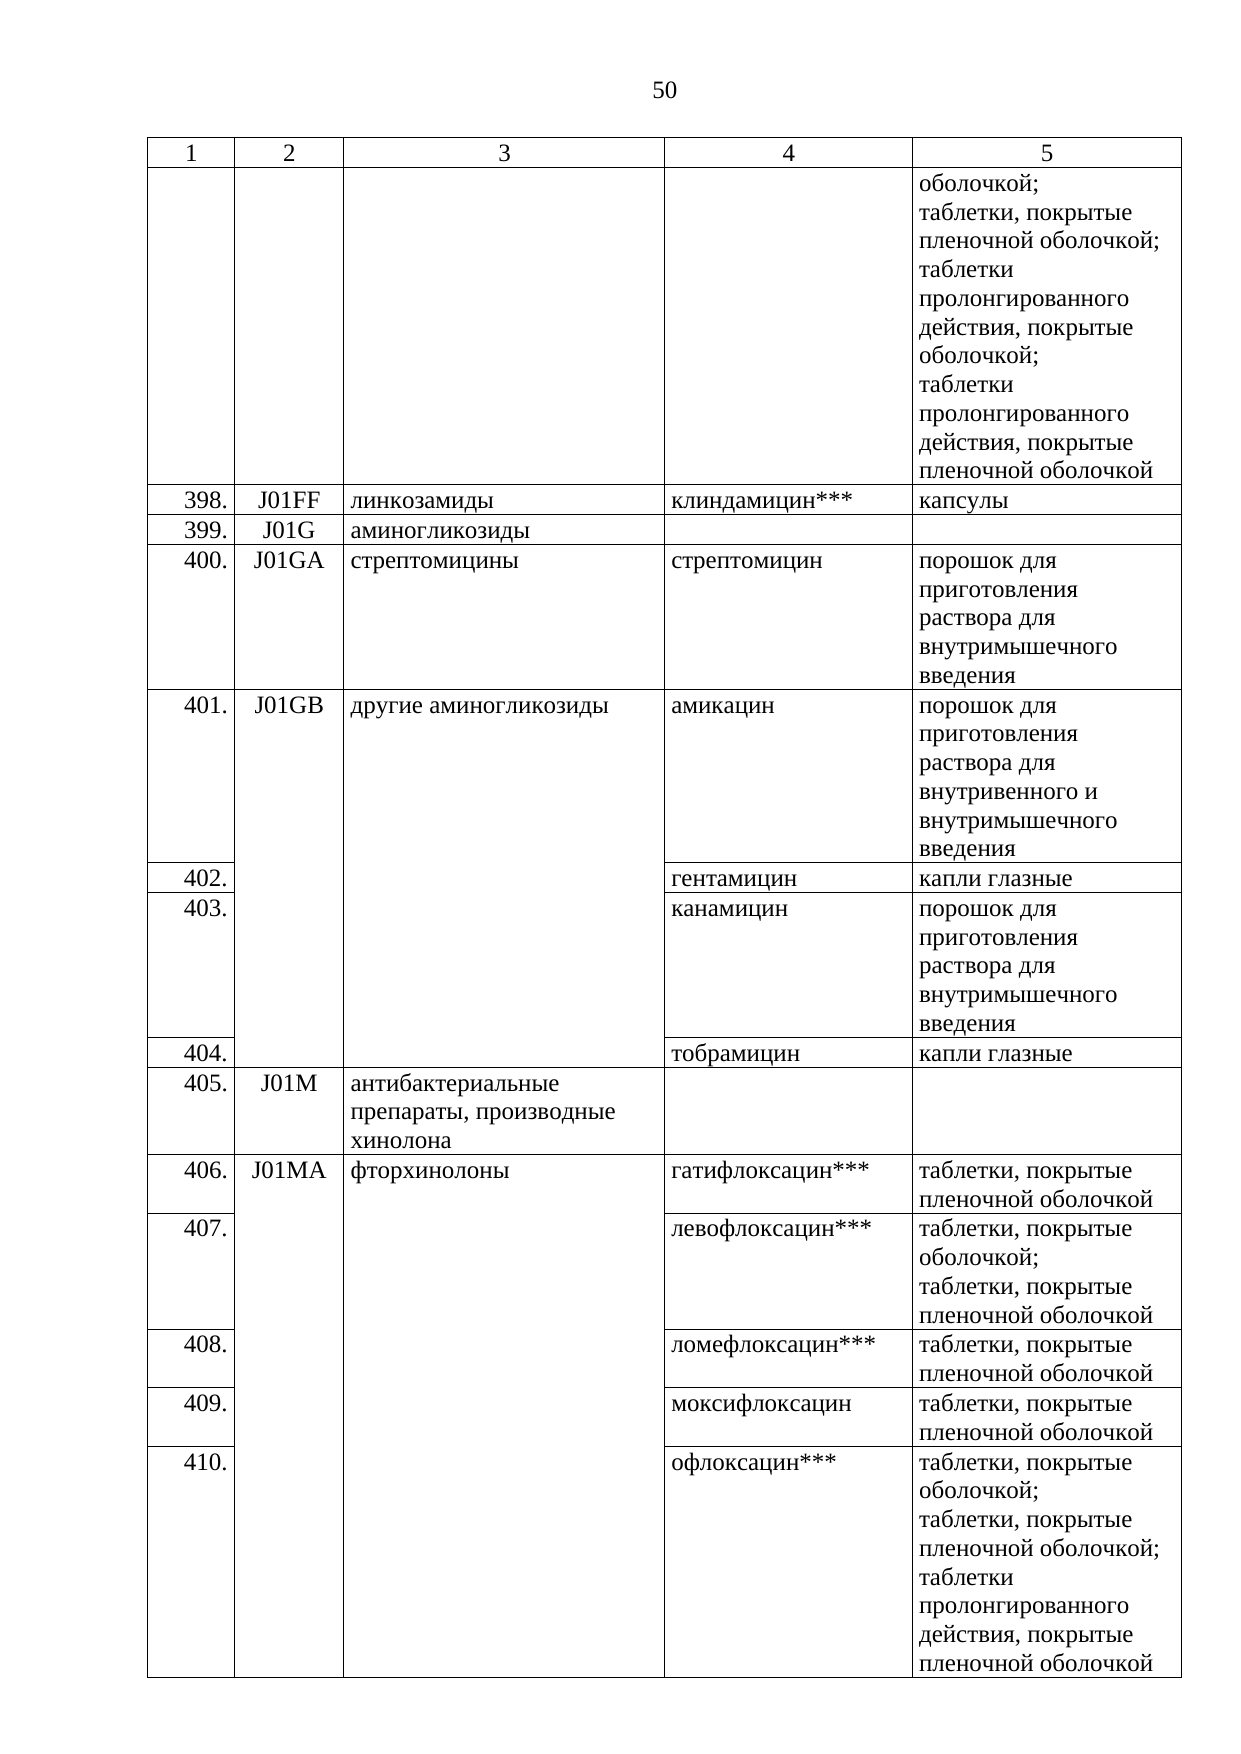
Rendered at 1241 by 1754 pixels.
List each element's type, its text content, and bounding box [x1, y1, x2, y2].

table_cell [148, 863, 234, 892]
table_cell [148, 893, 234, 1037]
table_header 5 [913, 138, 1181, 167]
table_cell таблетки, покрытые пленочной оболочкой [913, 1155, 1181, 1212]
table_cell [148, 1068, 234, 1154]
table_header 1 [148, 138, 234, 167]
table_cell [344, 168, 664, 484]
table_cell [148, 1447, 234, 1677]
table_header 3 [344, 138, 664, 167]
table_cell ломефлоксацин*** [665, 1330, 912, 1387]
table_cell таблетки, покрытые пленочной оболочкой [913, 1388, 1181, 1446]
table_cell [148, 690, 234, 862]
table_cell канамицин [665, 893, 912, 1037]
table_cell J01GB [235, 690, 343, 1067]
table_cell антибактериальные препараты, производные хинолона [344, 1068, 664, 1154]
table_cell [148, 1388, 234, 1446]
table_cell [913, 1068, 1181, 1154]
table_cell фторхинолоны [344, 1155, 664, 1677]
table_header 2 [235, 138, 343, 167]
table_cell [148, 1155, 234, 1212]
table_cell [148, 1330, 234, 1387]
table_cell стрептомицины [344, 545, 664, 689]
table_cell J01FF [235, 485, 343, 514]
table_cell J01MA [235, 1155, 343, 1677]
table_cell [913, 515, 1181, 544]
table_cell таблетки, покрытые оболочкой; таблетки, покрытые пленочной оболочкой [913, 1214, 1181, 1328]
table_cell линкозамиды [344, 485, 664, 514]
table_cell [665, 168, 912, 484]
table_cell таблетки, покрытые пленочной оболочкой [913, 1330, 1181, 1387]
table_cell порошок для приготовления раствора для внутримышечного введения [913, 893, 1181, 1037]
table_cell оболочкой; таблетки, покрытые пленочной оболочкой; таблетки пролонгированного действия, покрытые оболочкой; таблетки пролонгированного действия, покрытые пленочной оболочкой [913, 168, 1181, 484]
table_cell [148, 1214, 234, 1328]
table_cell гатифлоксацин*** [665, 1155, 912, 1212]
table_cell другие аминогликозиды [344, 690, 664, 1067]
table_cell порошок для приготовления раствора для внутривенного и внутримышечного введения [913, 690, 1181, 862]
table_cell моксифлоксацин [665, 1388, 912, 1446]
table_header 4 [665, 138, 912, 167]
table_cell стрептомицин [665, 545, 912, 689]
table_cell амикацин [665, 690, 912, 862]
table_cell офлоксацин*** [665, 1447, 912, 1677]
table_cell J01GA [235, 545, 343, 689]
table_cell J01M [235, 1068, 343, 1154]
table_cell капсулы [913, 485, 1181, 514]
table_cell [148, 485, 234, 514]
table_cell J01G [235, 515, 343, 544]
table_cell тобрамицин [665, 1038, 912, 1067]
table_cell [148, 1038, 234, 1067]
table_cell капли глазные [913, 863, 1181, 892]
table_cell порошок для приготовления раствора для внутримышечного введения [913, 545, 1181, 689]
table_cell [665, 1068, 912, 1154]
table_cell [665, 515, 912, 544]
table_cell гентамицин [665, 863, 912, 892]
table_cell [148, 515, 234, 544]
table_cell [148, 545, 234, 689]
table_cell таблетки, покрытые оболочкой; таблетки, покрытые пленочной оболочкой; таблетки пролонгированного действия, покрытые пленочной оболочкой [913, 1447, 1181, 1677]
table_cell [148, 168, 234, 484]
table_cell капли глазные [913, 1038, 1181, 1067]
table_cell аминогликозиды [344, 515, 664, 544]
table_cell клиндамицин*** [665, 485, 912, 514]
table_cell левофлоксацин*** [665, 1214, 912, 1328]
table_cell [235, 168, 343, 484]
